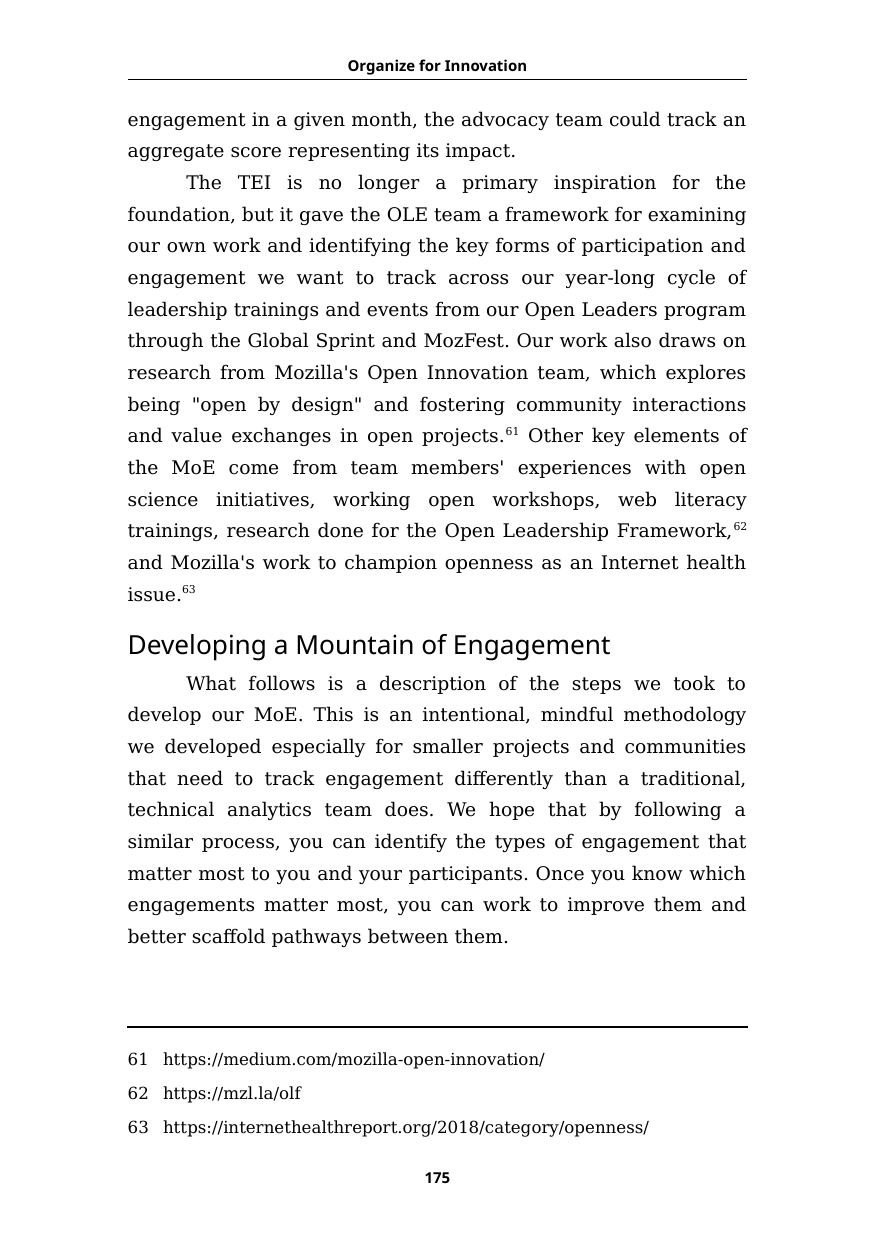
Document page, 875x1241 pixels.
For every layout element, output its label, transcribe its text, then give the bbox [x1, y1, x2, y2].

text https://medium.com/mozilla-open-innovation/ [127, 1049, 747, 1069]
text engagement in a given month, the advocacy team could track an aggregate score representing its impact. [127, 109, 747, 162]
subtitle Developing a Mountain of Engagement [127, 630, 747, 660]
text https://mzl.la/olf [127, 1084, 747, 1103]
text https://internethealthreport.org/2018/category/openness/ [127, 1118, 747, 1138]
text The TEI is no longer a primary inspiration for the foundation, but it gave the OLE team a framework for examining our own work and identifying the key forms of participation and engagement we want to track across our year-long cycle of leadership trainings and events from our Open Leaders program through the Global Sprint and MozFest. Our work also draws on research from Mozilla's Open Innovation team, which explores being "open by design" and fostering community interactions and value exchanges in open projects. Other key elements of the MoE come from team members' experiences with open science initiatives, working open workshops, web literacy trainings, research done for the Open Leadership Framework, and Mozilla's work to champion openness as an Internet health issue. [127, 172, 747, 606]
text What follows is a description of the steps we took to develop our MoE. This is an intentional, mindful methodology we developed especially for smaller projects and communities that need to track engagement differently than a traditional, technical analytics team does. We hope that by following a similar process, you can identify the types of engagement that matter most to you and your participants. Once you know which engagements matter most, you can work to improve them and better scaffold pathways between them. [127, 673, 747, 948]
